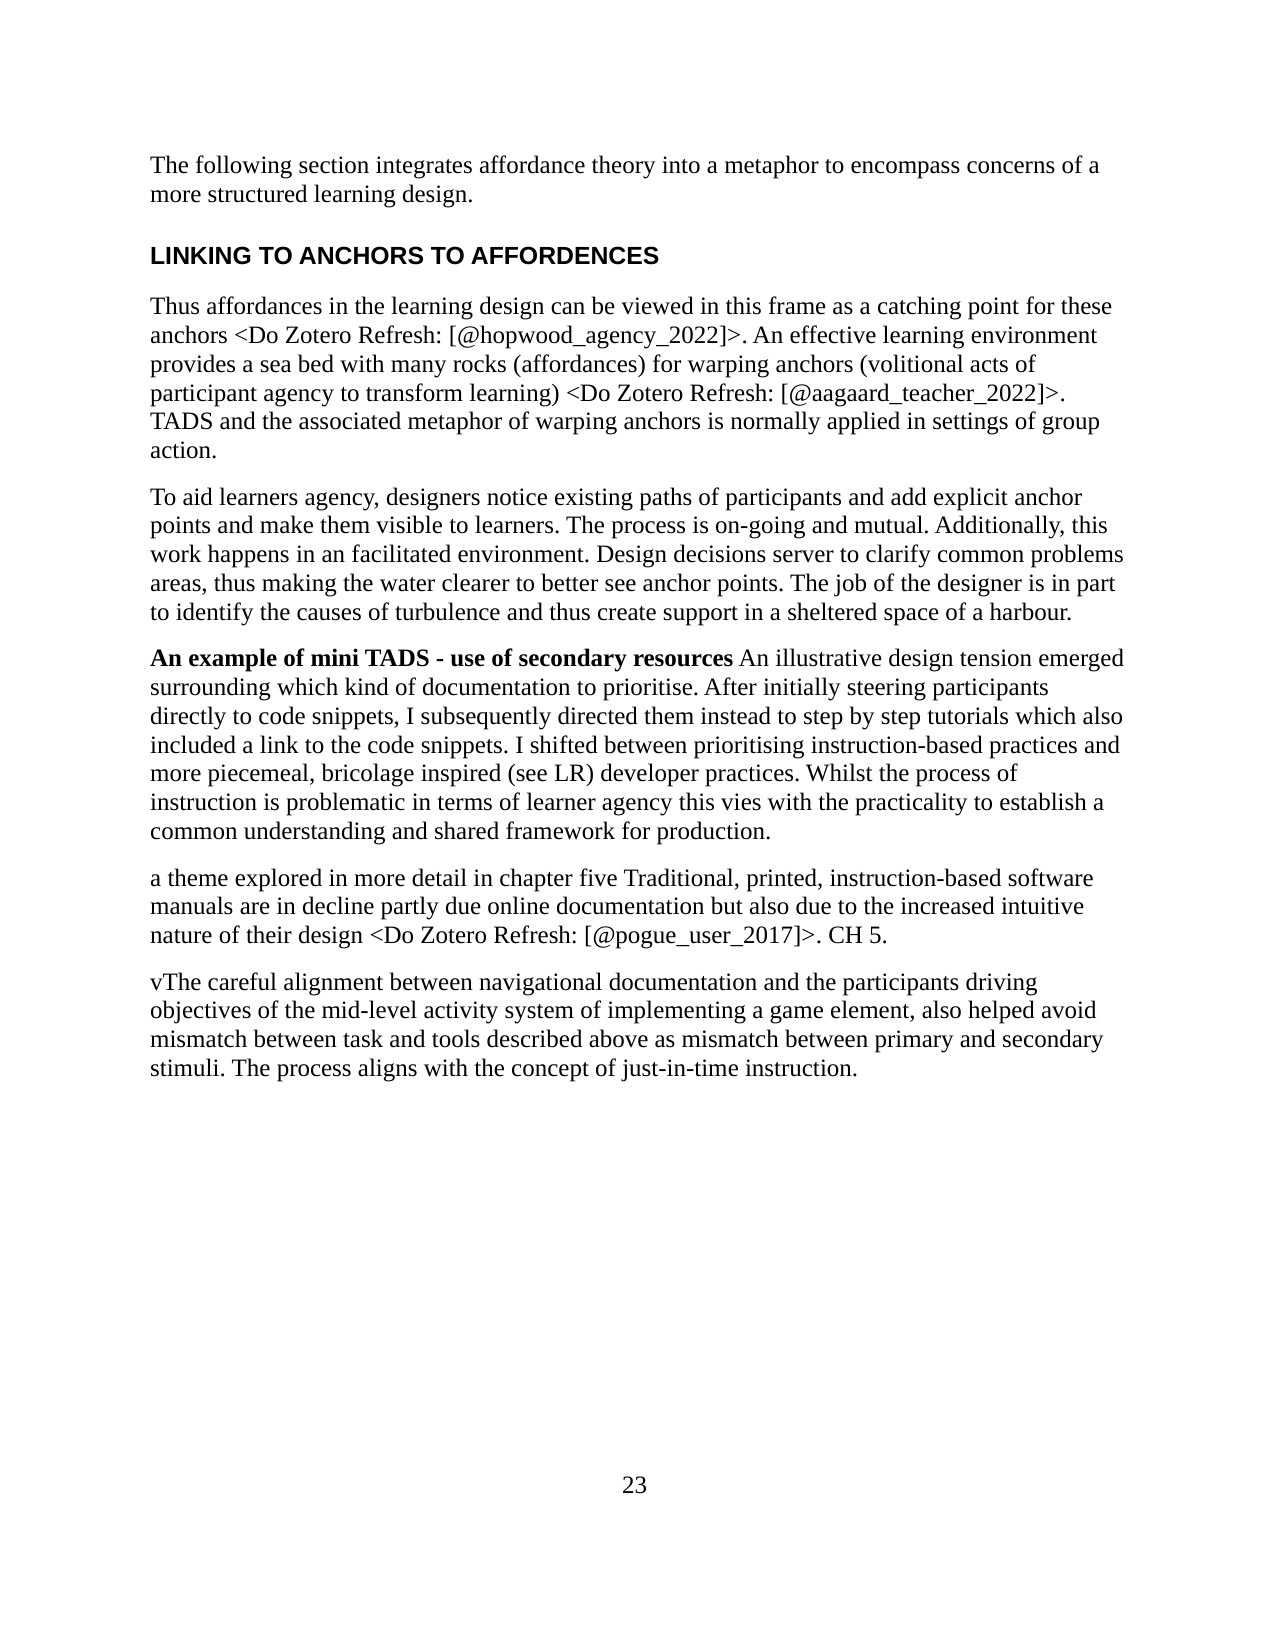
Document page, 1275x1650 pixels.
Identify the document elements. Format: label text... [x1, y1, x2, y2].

text vThe careful alignment between navigational documentation and the participants driving objectives of the mid-level activity system of implementing a game element, also helped avoid mismatch between task and tools described above as mismatch between primary and secondary stimuli. The process aligns with the concept of just-in-time instruction. [150, 967, 1125, 1082]
subtitle LINKING TO ANCHORS TO AFFORDENCES [150, 241, 1125, 270]
text a theme explored in more detail in chapter five Traditional, printed, instruction-based software manuals are in decline partly due online documentation but also due to the increased intuitive nature of their design <Do Zotero Refresh: [@pogue_user_2017]>. CH 5. [150, 863, 1125, 949]
text Thus affordances in the learning design can be viewed in this frame as a catching point for these anchors <Do Zotero Refresh: [@hopwood_agency_2022]>. An effective learning environment provides a sea bed with many rocks (affordances) for warping anchors (volitional acts of participant agency to transform learning) <Do Zotero Refresh: [@aagaard_teacher_2022]>. TADS and the associated metaphor of warping anchors is normally applied in settings of group action. [150, 291, 1125, 464]
text An example of mini TADS - use of secondary resources An illustrative design tension emerged surrounding which kind of documentation to prioritise. After initially steering participants directly to code snippets, I subsequently directed them instead to step by step tutorials which also included a link to the code snippets. I shifted between prioritising instruction-based practices and more piecemeal, bricolage inspired (see LR) developer practices. Whilst the process of instruction is problematic in terms of learner agency this vies with the practicality to establish a common understanding and shared framework for production. [150, 643, 1125, 845]
text To aid learners agency, designers notice existing paths of participants and add explicit anchor points and make them visible to learners. The process is on-going and mutual. Additionally, this work happens in an facilitated environment. Design decisions server to clarify common problems areas, thus making the water clearer to better see anchor points. The job of the designer is in part to identify the causes of turbulence and thus create support in a sheltered space of a harbour. [150, 482, 1125, 626]
text The following section integrates affordance theory into a metaphor to encompass concerns of a more structured learning design. [150, 150, 1125, 207]
